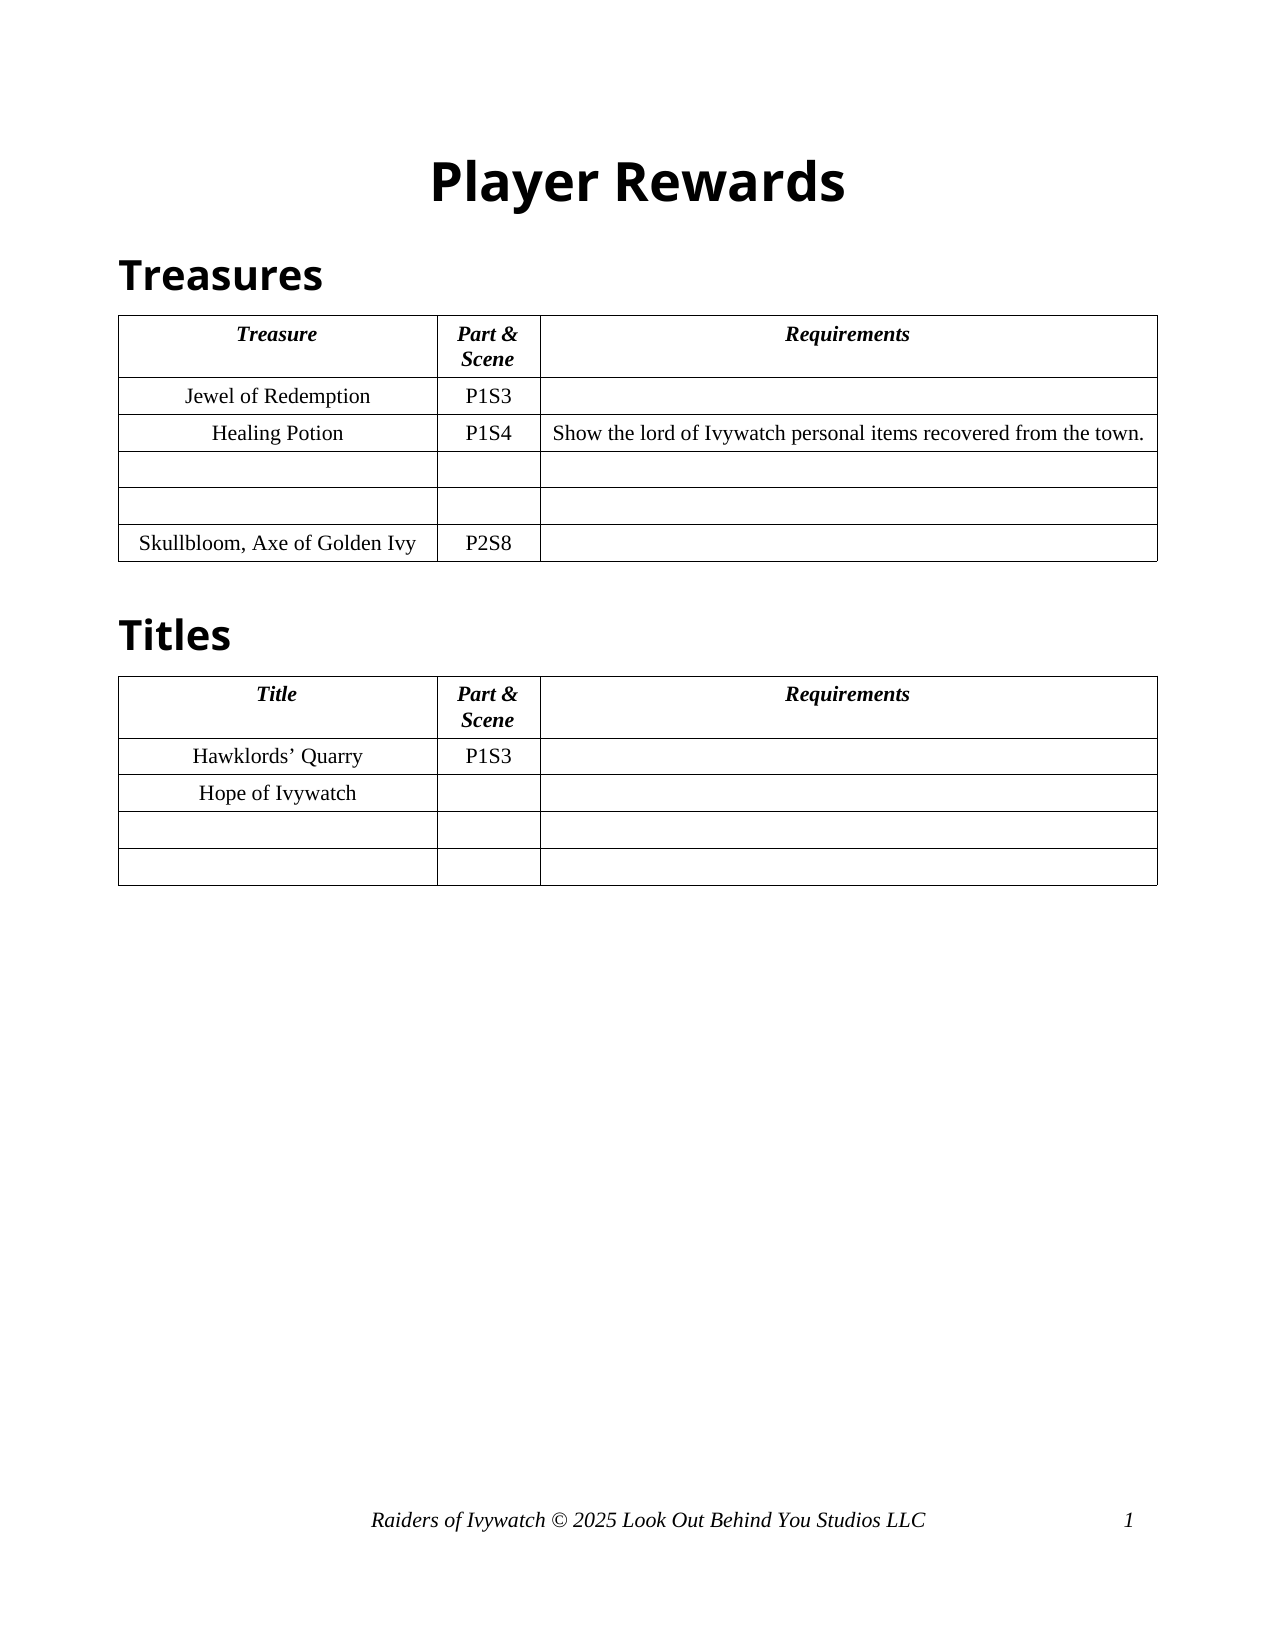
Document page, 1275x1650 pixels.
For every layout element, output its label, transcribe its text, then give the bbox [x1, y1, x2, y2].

table_cell [541, 525, 1157, 561]
table_cell [541, 378, 1157, 414]
table_cell [541, 739, 1157, 774]
subtitle Titles [118, 606, 1157, 663]
table_cell [119, 849, 437, 885]
table_cell [438, 775, 540, 811]
table_header Title [119, 677, 437, 738]
table_cell Show the lord of Ivywatch personal items recovered from the town. [541, 415, 1157, 451]
table_cell P1S3 [438, 378, 540, 414]
table_header Requirements [541, 316, 1157, 377]
subtitle Player Rewards [118, 143, 1157, 217]
table_cell Hawklords’ Quarry [119, 739, 437, 774]
table_cell [541, 775, 1157, 811]
table_cell [119, 452, 437, 487]
table_cell [438, 488, 540, 524]
table_cell [541, 488, 1157, 524]
table_header Treasure [119, 316, 437, 377]
table_cell P1S4 [438, 415, 540, 451]
table_cell [541, 452, 1157, 487]
subtitle Treasures [118, 246, 1157, 302]
table_cell Hope of Ivywatch [119, 775, 437, 811]
table_cell [541, 812, 1157, 848]
table_cell [438, 452, 540, 487]
table_header Part & Scene [438, 677, 540, 738]
table_header Part & Scene [438, 316, 540, 377]
table_cell P1S3 [438, 739, 540, 774]
table_cell P2S8 [438, 525, 540, 561]
table_cell [119, 488, 437, 524]
table_cell [438, 849, 540, 885]
table_cell [438, 812, 540, 848]
table_cell Jewel of Redemption [119, 378, 437, 414]
table_cell Skullbloom, Axe of Golden Ivy [119, 525, 437, 561]
table_cell Healing Potion [119, 415, 437, 451]
table_cell [541, 849, 1157, 885]
table_cell [119, 812, 437, 848]
table_header Requirements [541, 677, 1157, 738]
